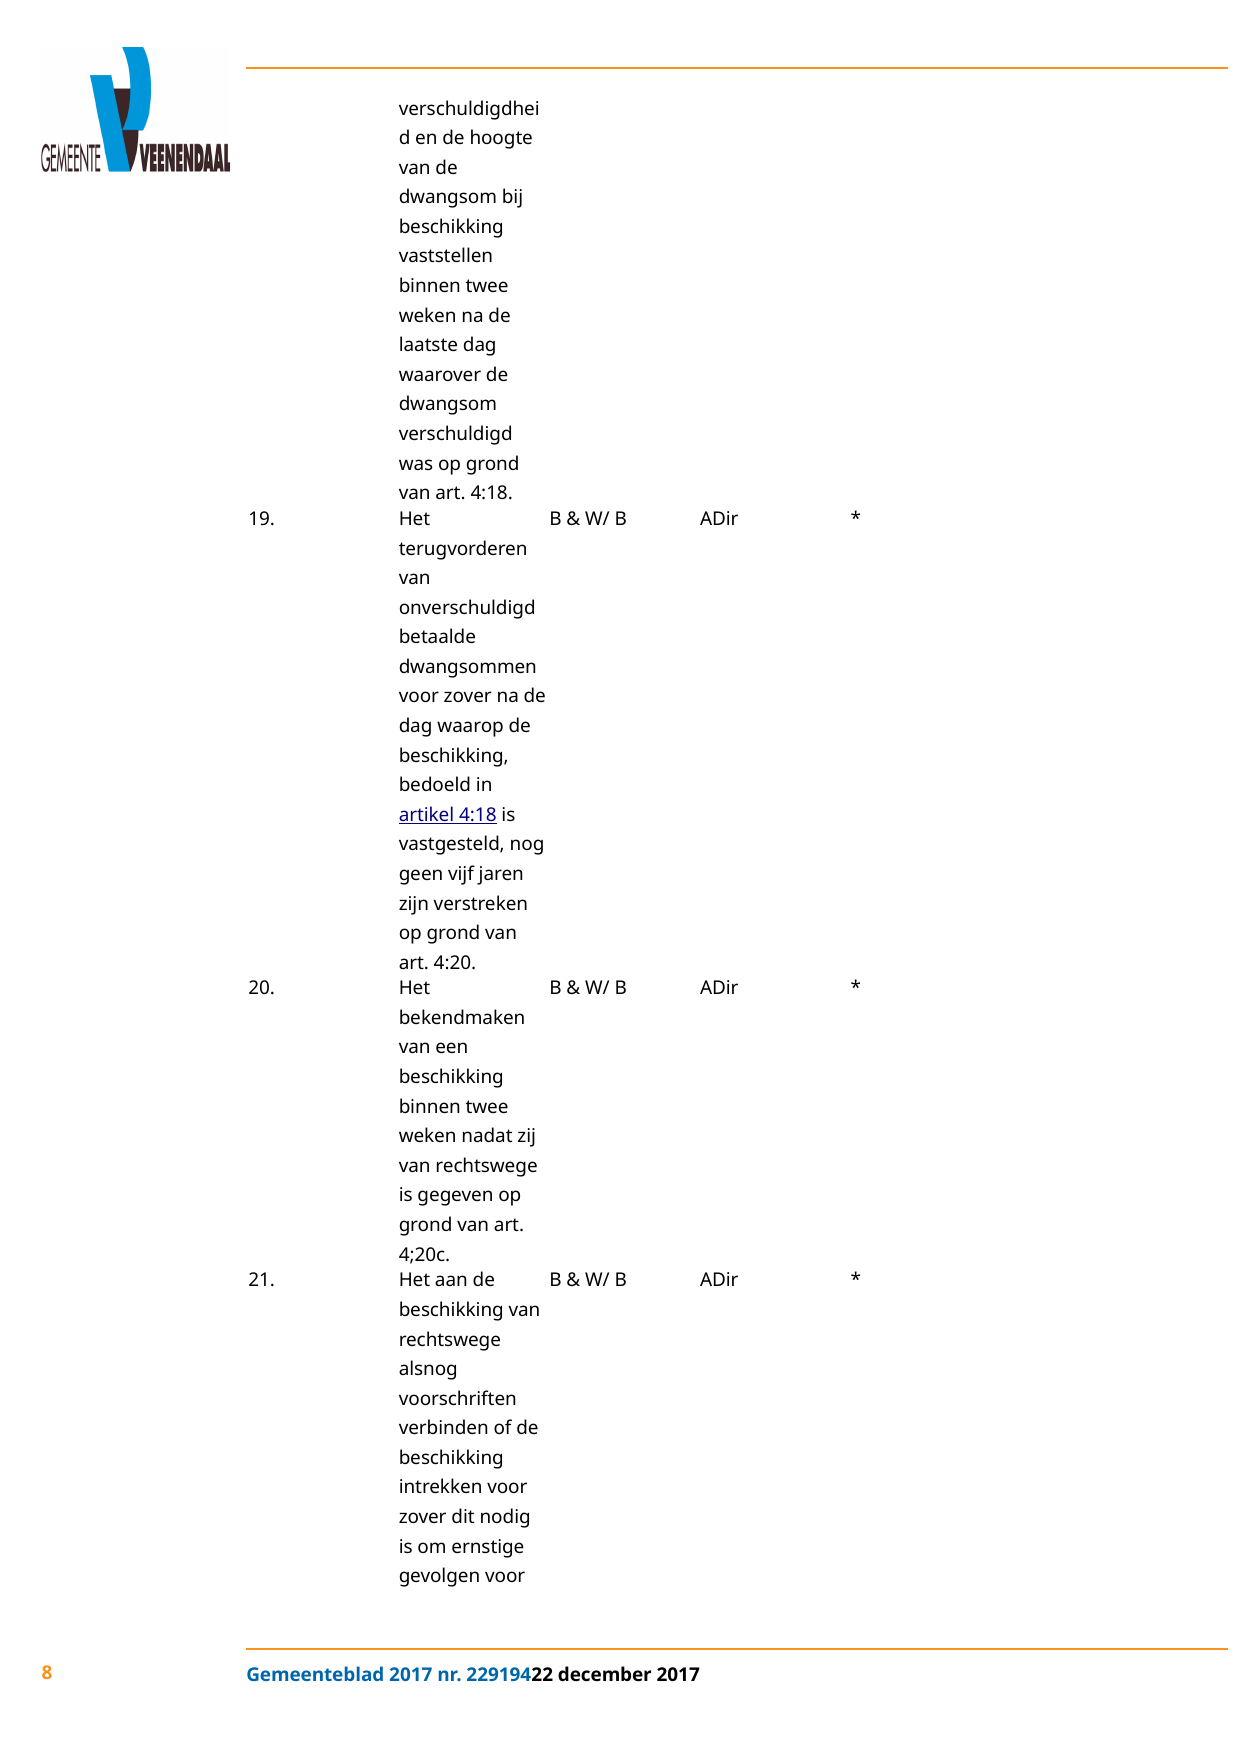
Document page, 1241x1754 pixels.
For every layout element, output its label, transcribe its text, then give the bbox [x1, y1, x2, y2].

table_cell [248, 975, 398, 1267]
table_cell B & W/ B [549, 975, 700, 1267]
table_cell * [850, 1267, 1001, 1588]
table_cell [1001, 1267, 1152, 1588]
table_cell [248, 1267, 398, 1588]
table_header [850, 95, 1001, 505]
picture [41, 47, 130, 172]
picture [123, 47, 231, 172]
table_cell Het terugvorderen van onverschuldigd betaalde dwangsommen voor zover na de dag waarop de beschikking, bedoeld in artikel 4:18 is vastgesteld, nog geen vijf jaren zijn verstreken op grond van art. 4:20. [399, 505, 549, 974]
table_cell ADir [700, 505, 850, 974]
table_cell B & W/ B [549, 1267, 700, 1588]
table_cell ADir [700, 975, 850, 1267]
table_cell [248, 505, 398, 974]
table_header verschuldigdheid en de hoogte van de dwangsom bij beschikking vaststellen binnen twee weken na de laatste dag waarover de dwangsom verschuldigd was op grond van art. 4:18. [399, 95, 549, 505]
table_header [700, 95, 850, 505]
table_cell * [850, 505, 1001, 974]
table_header [248, 95, 398, 505]
table_cell Het aan de beschikking van rechtswege alsnog voorschriften verbinden of de beschikking intrekken voor zover dit nodig is om ernstige gevolgen voor [399, 1267, 549, 1588]
table_cell B & W/ B [549, 505, 700, 974]
table_cell * [850, 975, 1001, 1267]
table_cell [1001, 505, 1152, 974]
table_cell ADir [700, 1267, 850, 1588]
table_cell [1001, 975, 1152, 1267]
table_cell Het bekendmaken van een beschikking binnen twee weken nadat zij van rechtswege is gegeven op grond van art. 4;20c. [399, 975, 549, 1267]
table_header [1001, 95, 1152, 505]
table_header [549, 95, 700, 505]
